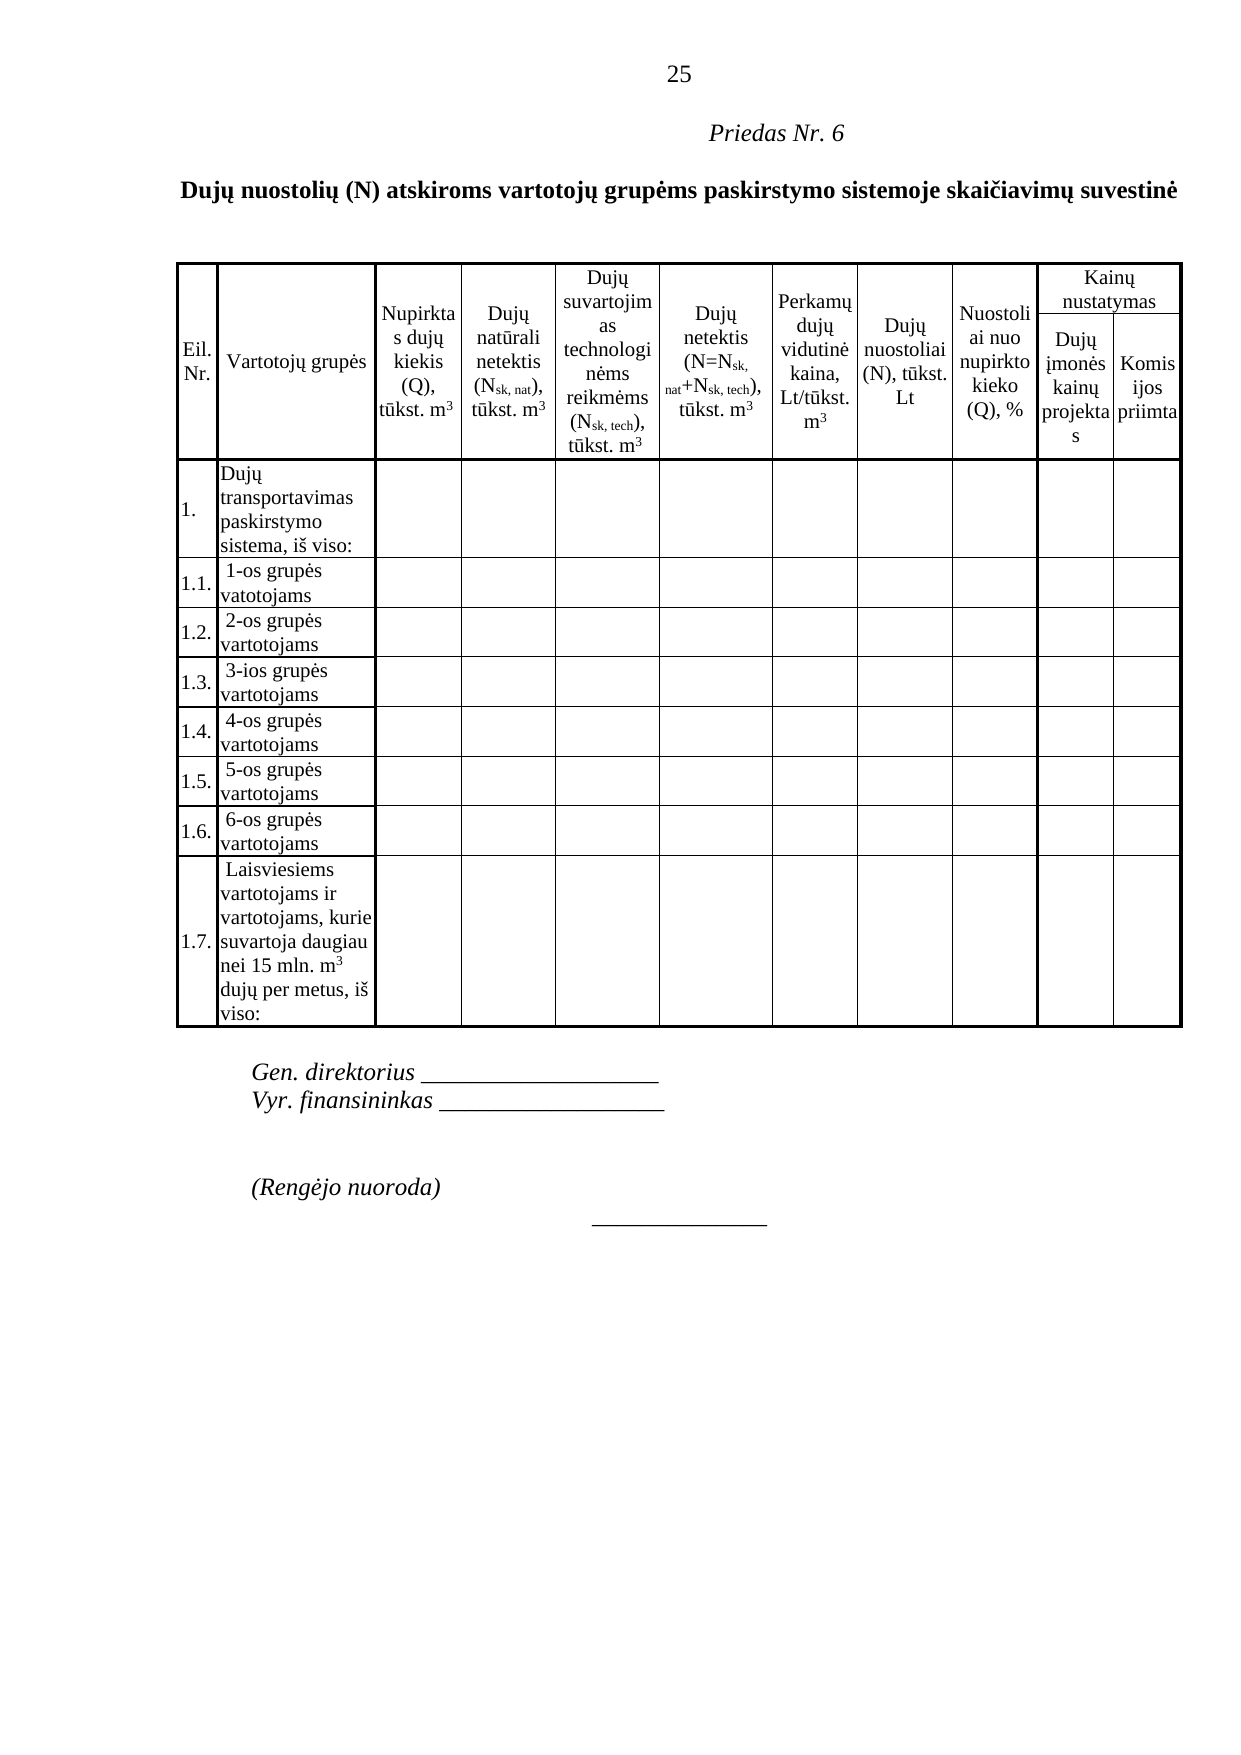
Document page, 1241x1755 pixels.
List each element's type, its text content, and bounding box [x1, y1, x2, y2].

table_cell [660, 707, 772, 756]
table_cell [462, 657, 555, 706]
table_cell [1039, 558, 1113, 607]
table_cell [462, 461, 555, 557]
table_cell [858, 461, 952, 557]
table_header Kainų nustatymas [1039, 265, 1179, 313]
text Dujų nuostolių (N) atskiroms vartotojų grupėms paskirstymo sistemoje skaičiavimų suvestinė [177, 176, 1181, 204]
table_cell [953, 608, 1036, 656]
table_cell [1039, 461, 1113, 557]
table_cell 1.5. [179, 757, 216, 805]
table_cell [377, 757, 461, 805]
table_cell [1039, 707, 1113, 756]
table_cell [1039, 856, 1113, 1025]
table_cell [858, 558, 952, 607]
table_cell 1. [179, 461, 216, 557]
table_cell [773, 657, 857, 706]
table_cell [377, 856, 461, 1025]
table_cell [858, 608, 952, 656]
table_cell [462, 558, 555, 607]
table_cell [556, 558, 659, 607]
table_cell 6-os grupės vartotojams [219, 807, 374, 855]
table_cell [953, 558, 1036, 607]
table_cell [953, 707, 1036, 756]
table_cell [660, 608, 772, 656]
table_cell [556, 461, 659, 557]
table_cell [858, 856, 952, 1025]
table_cell [462, 856, 555, 1025]
table_cell [660, 461, 772, 557]
table_cell [1114, 657, 1179, 706]
table_cell 5-os grupės vartotojams [219, 757, 374, 805]
table_cell [953, 657, 1036, 706]
table_cell 1.1. [179, 558, 216, 607]
text ______________ [177, 1201, 1181, 1229]
table_cell [773, 707, 857, 756]
table_cell 1.2. [179, 608, 216, 656]
table_cell [462, 608, 555, 656]
table_cell [556, 707, 659, 756]
table_cell [1114, 757, 1179, 805]
table_cell [1114, 806, 1179, 855]
table_cell [773, 757, 857, 805]
table_cell [462, 707, 555, 756]
table_cell [660, 856, 772, 1025]
table_cell Komisijos priimta [1114, 314, 1179, 457]
table_cell [556, 856, 659, 1025]
table_cell 1.7. [179, 857, 216, 1025]
table_cell [1114, 608, 1179, 656]
table_header Dujų netektis (N=Nsk, nat+Nsk, tech), tūkst. m3 [660, 265, 772, 457]
table_cell 2-os grupės vartotojams [219, 608, 374, 656]
text Vyr. finansininkas __________________ [177, 1086, 1181, 1114]
table_cell [773, 856, 857, 1025]
table_cell [1039, 657, 1113, 706]
table_cell [556, 757, 659, 805]
table_header Nupirktas dujų kiekis (Q), tūkst. m3 [377, 265, 461, 457]
table_cell [660, 806, 772, 855]
table_cell [953, 461, 1036, 557]
table_cell [1039, 806, 1113, 855]
table_cell [773, 558, 857, 607]
table_cell [1114, 461, 1179, 557]
table_cell [377, 461, 461, 557]
text (Rengėjo nuoroda) [177, 1172, 1181, 1201]
table_cell Laisviesiems vartotojams ir vartotojams, kurie suvartoja daugiau nei 15 mln. m3 dujų per metus, iš viso: [219, 857, 374, 1025]
table_cell 1.4. [179, 708, 216, 756]
table_cell [1114, 558, 1179, 607]
table_cell [462, 757, 555, 805]
table_header Vartotojų grupės [219, 265, 374, 457]
table_cell 1.3. [179, 658, 216, 706]
table_cell [660, 657, 772, 706]
text Priedas Nr. 6 [177, 118, 1176, 147]
table_cell [953, 856, 1036, 1025]
table_header Dujų suvartojimas technologinėms reikmėms (Nsk, tech), tūkst. m3 [556, 265, 659, 457]
table_cell 4-os grupės vartotojams [219, 708, 374, 756]
table_cell [377, 806, 461, 855]
table_cell [556, 608, 659, 656]
table_cell [660, 558, 772, 607]
table_cell [556, 657, 659, 706]
table_cell [1039, 757, 1113, 805]
table_cell [953, 806, 1036, 855]
table_cell [773, 608, 857, 656]
table_cell [377, 707, 461, 756]
table_cell [1114, 707, 1179, 756]
table_cell [858, 806, 952, 855]
table_cell [858, 707, 952, 756]
table_cell [556, 806, 659, 855]
table_cell [773, 806, 857, 855]
table_cell [660, 757, 772, 805]
table_cell [377, 558, 461, 607]
table_header Nuostoliai nuo nupirkto kieko (Q), % [953, 265, 1036, 457]
table_cell [462, 806, 555, 855]
table_cell [1039, 608, 1113, 656]
table_cell [377, 608, 461, 656]
table_cell 3-ios grupės vartotojams [219, 658, 374, 706]
table_cell Dujų įmonės kainų projektas [1039, 314, 1113, 457]
table_cell [953, 757, 1036, 805]
table_cell [377, 657, 461, 706]
table_header Dujų nuostoliai (N), tūkst. Lt [858, 265, 952, 457]
table_cell 1.6. [179, 807, 216, 855]
text Gen. direktorius ___________________ [177, 1057, 1181, 1086]
table_cell [773, 461, 857, 557]
table_header Eil. Nr. [179, 265, 216, 457]
table_cell [1114, 856, 1179, 1025]
table_cell [858, 757, 952, 805]
table_cell 1-os grupės vatotojams [219, 558, 374, 607]
table_header Dujų natūrali netektis (Nsk, nat), tūkst. m3 [462, 265, 555, 457]
table_cell Dujų transportavimas paskirstymo sistema, iš viso: [219, 461, 374, 557]
table_cell [858, 657, 952, 706]
table_header Perkamų dujų vidutinė kaina, Lt/tūkst. m3 [773, 265, 857, 457]
